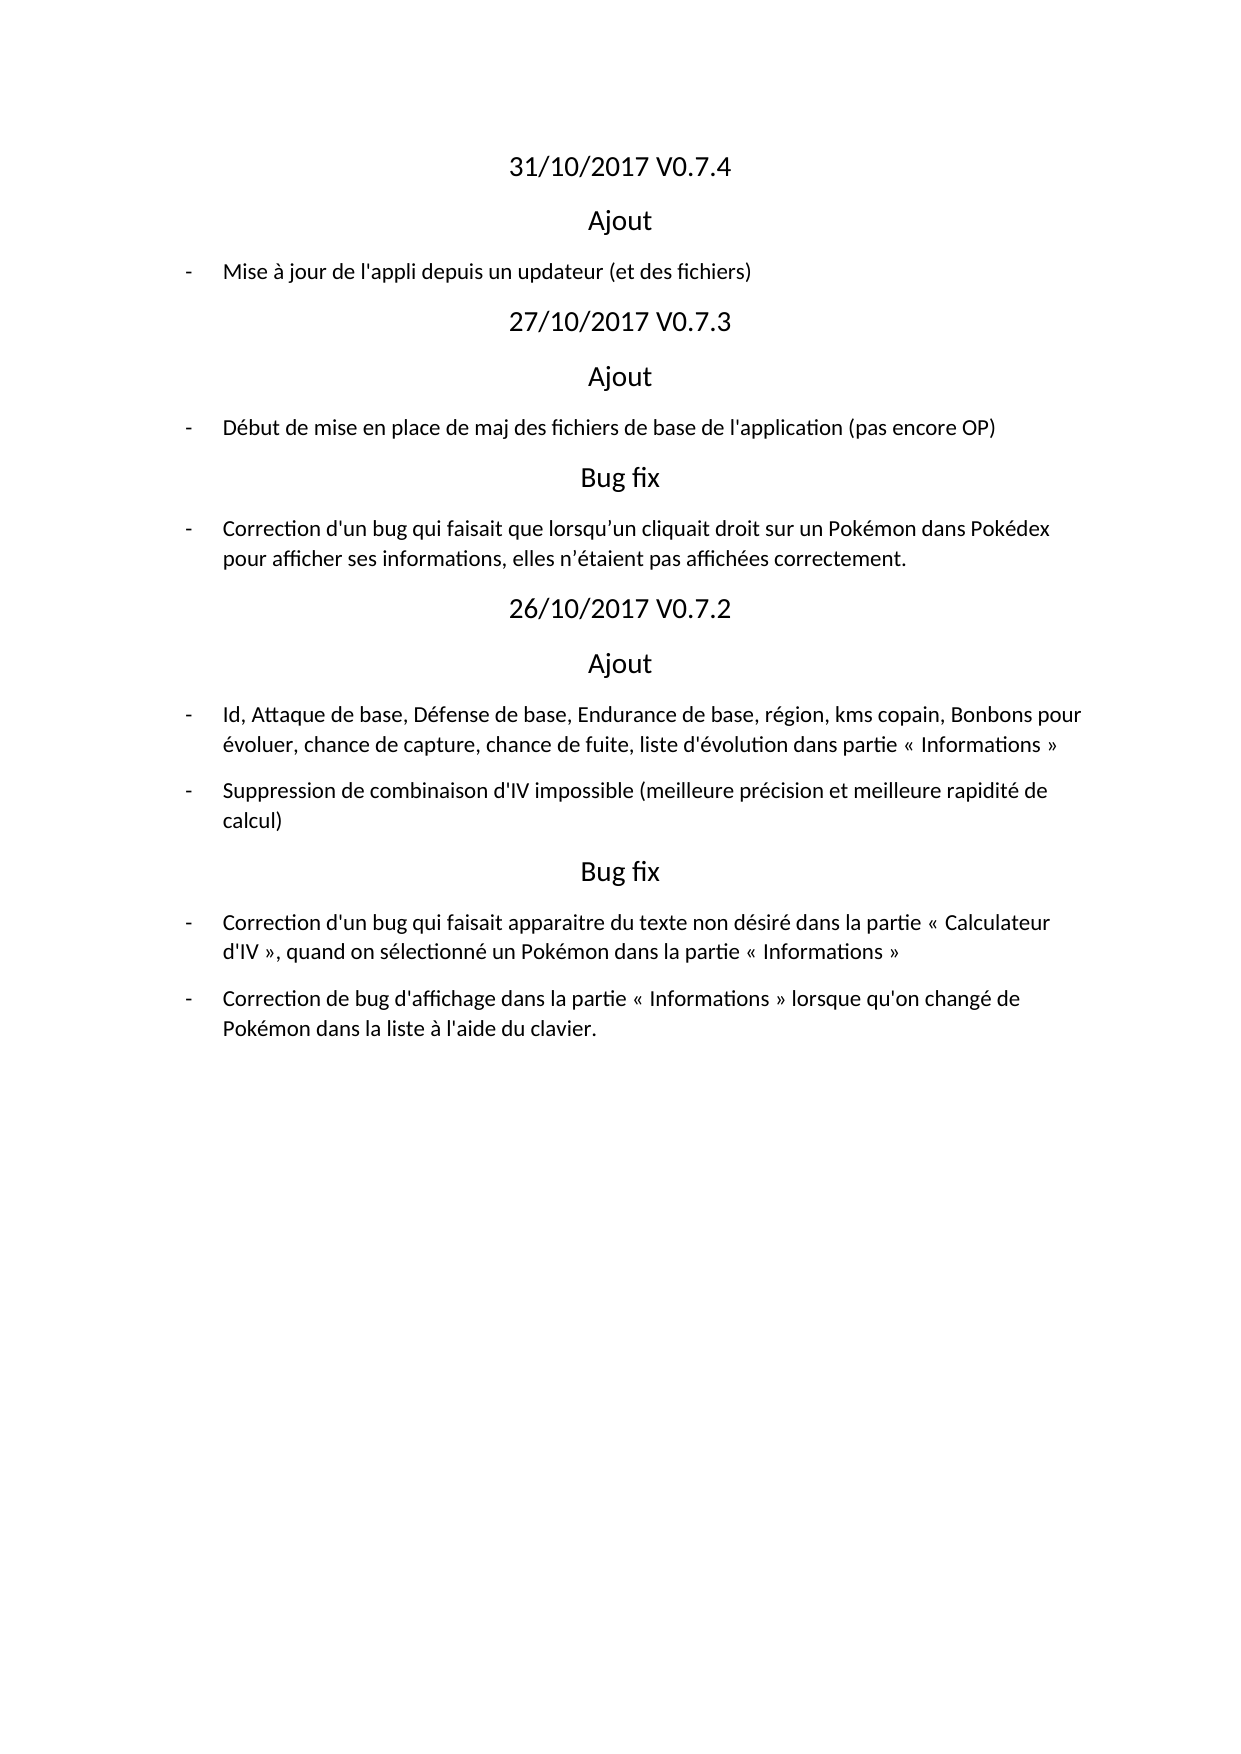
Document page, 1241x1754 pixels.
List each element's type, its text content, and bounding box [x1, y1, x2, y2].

list Début de mise en place de maj des fichiers de base de l'application (pas encore OP) [185, 413, 1093, 441]
text 31/10/2017 V0.7.4 [148, 148, 1093, 183]
text Ajout [148, 202, 1093, 238]
list Correction de bug d'affichage dans la partie « Informations » lorsque qu'on changé de Pokémon dans la liste à l'aide du clavier. [185, 984, 1093, 1042]
list Mise à jour de l'appli depuis un updateur (et des fichiers) [185, 257, 1093, 285]
text 26/10/2017 V0.7.2 [148, 591, 1093, 626]
list Id, Attaque de base, Défense de base, Endurance de base, région, kms copain, Bonbons pour évoluer, chance de capture, chance de fuite, liste d'évolution dans partie « Informations » [185, 700, 1093, 758]
text Ajout [148, 358, 1093, 394]
list Correction d'un bug qui faisait que lorsqu’un cliquait droit sur un Pokémon dans Pokédex pour afficher ses informations, elles n’étaient pas affichées correctement. [185, 514, 1093, 572]
text 27/10/2017 V0.7.3 [148, 303, 1093, 339]
text Bug fix [148, 853, 1093, 888]
list Correction d'un bug qui faisait apparaitre du texte non désiré dans la partie « Calculateur d'IV », quand on sélectionné un Pokémon dans la partie « Informations » [185, 908, 1093, 966]
text Ajout [148, 645, 1093, 681]
text Bug fix [148, 459, 1093, 495]
list Suppression de combinaison d'IV impossible (meilleure précision et meilleure rapidité de calcul) [185, 776, 1093, 834]
